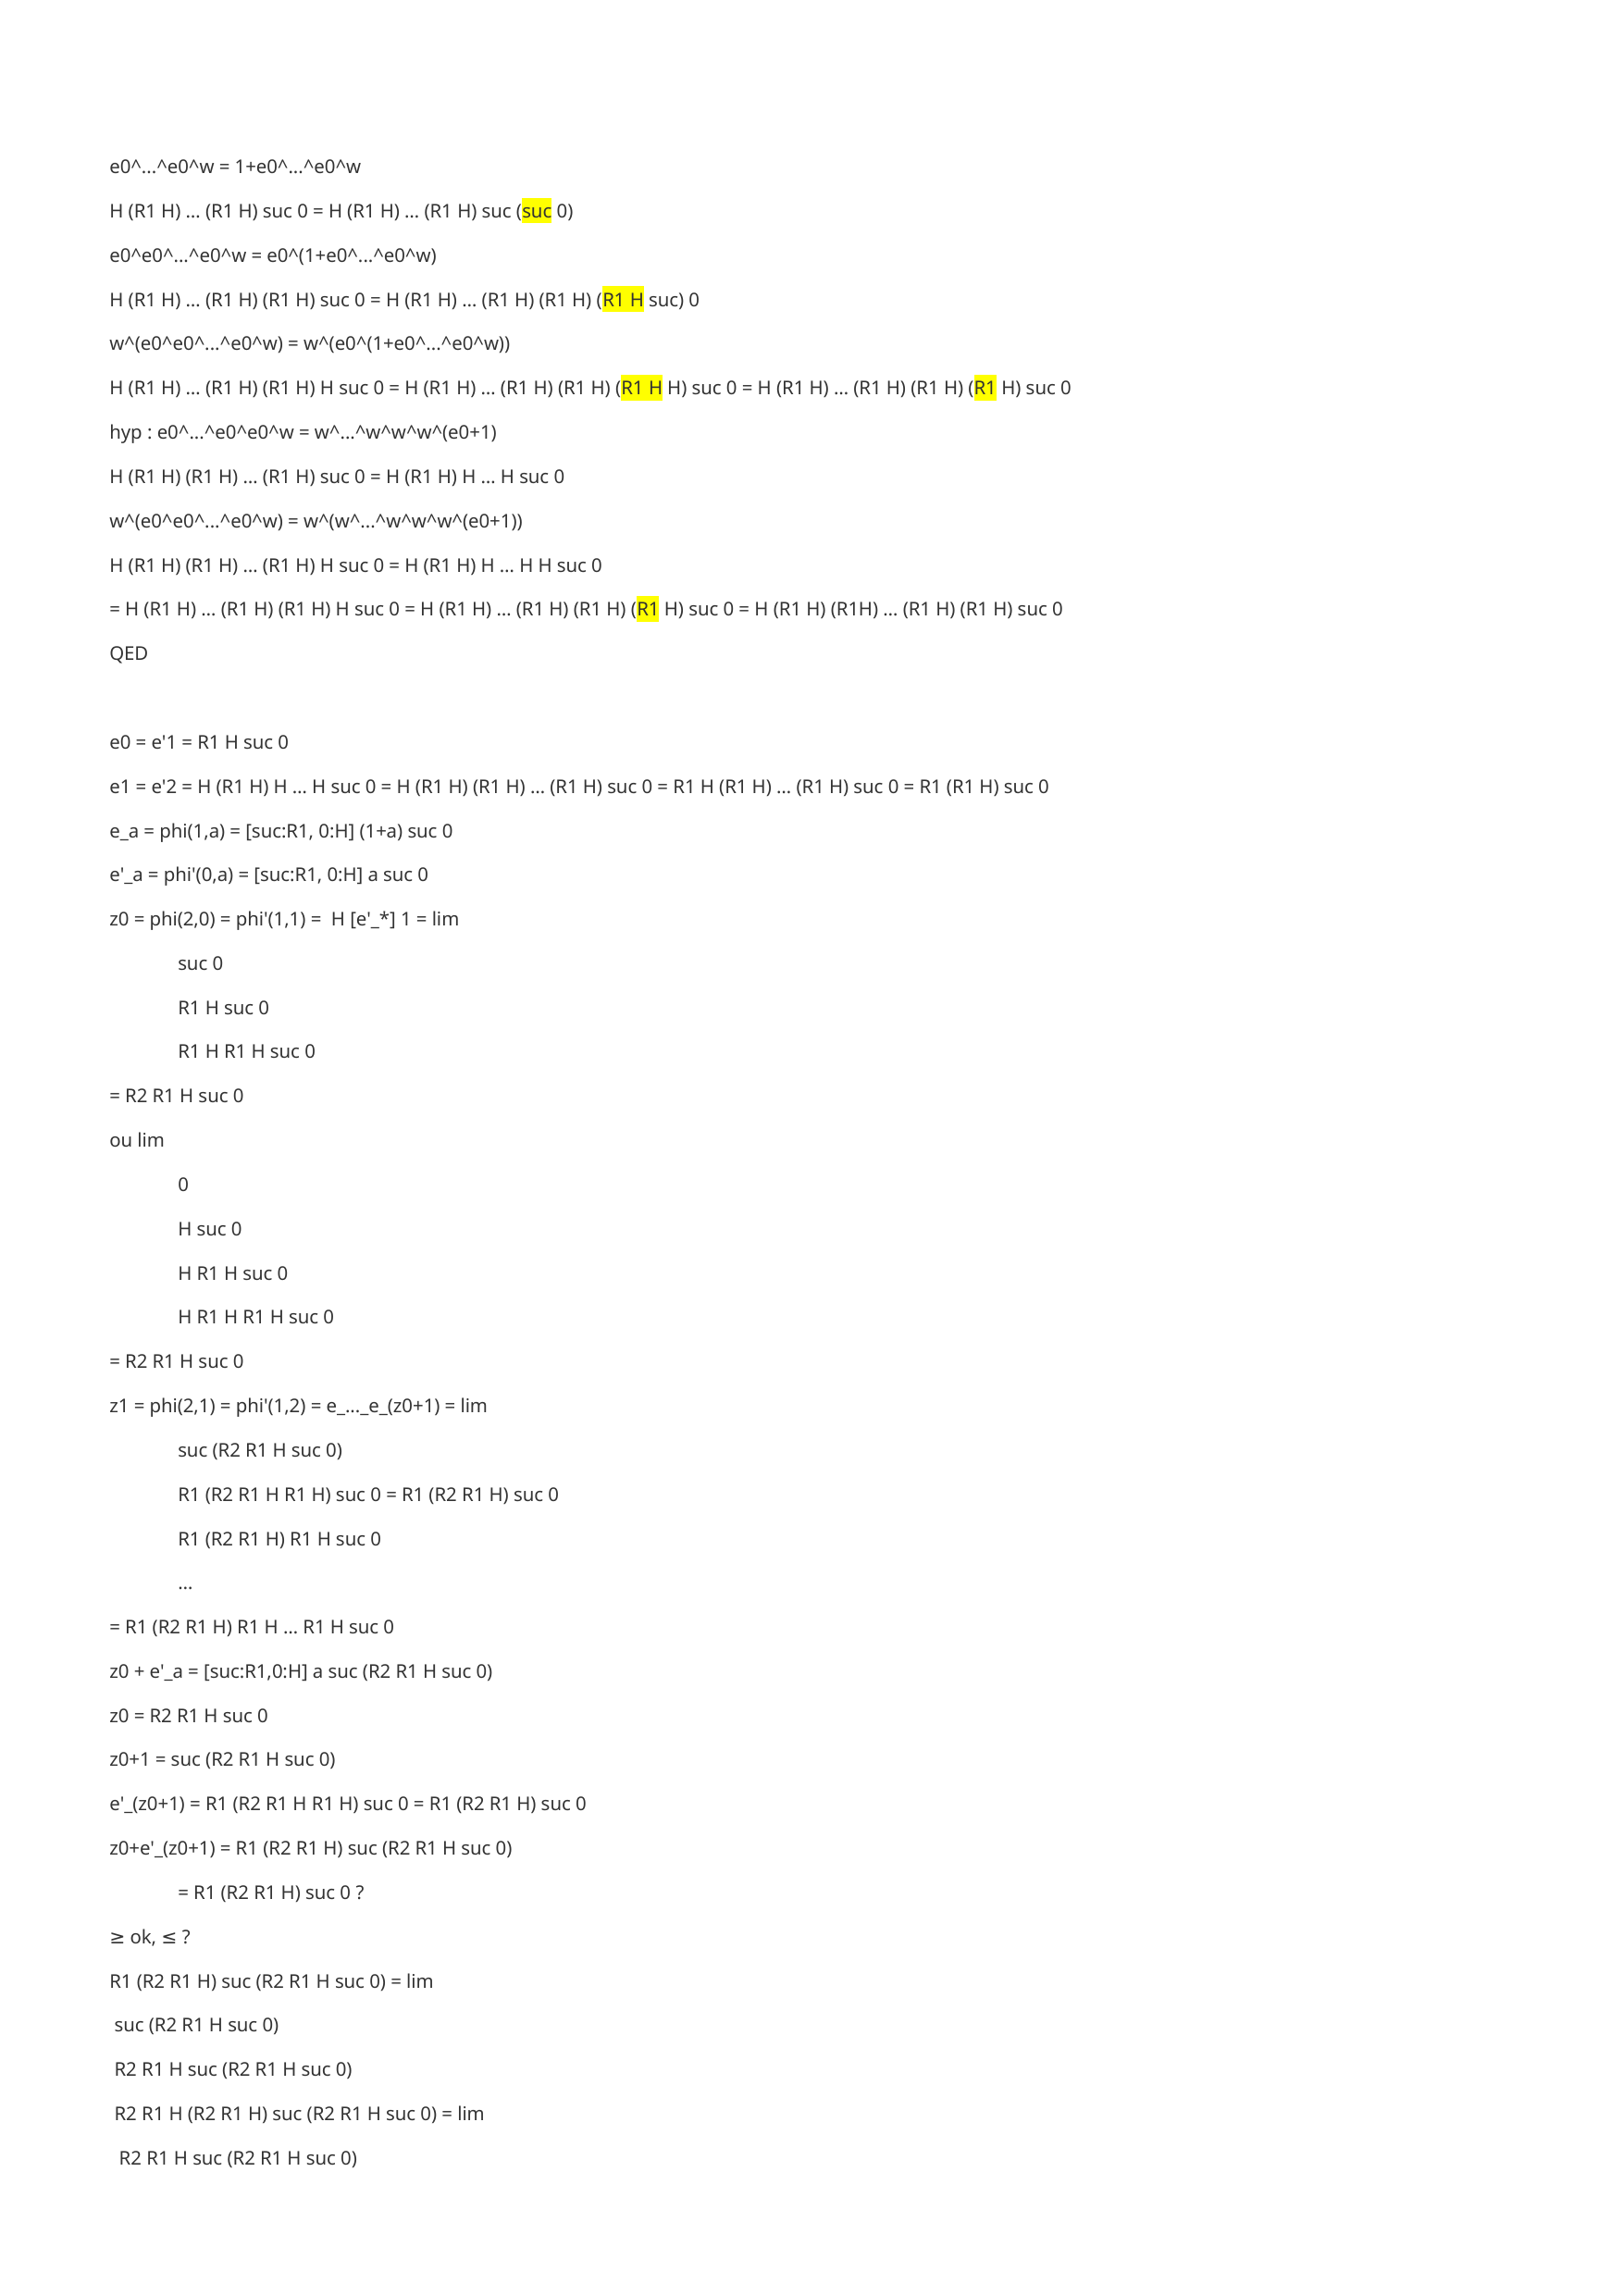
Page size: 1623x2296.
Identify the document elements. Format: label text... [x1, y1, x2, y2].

text R1 H R1 H suc 0 [109, 1038, 1514, 1064]
text e0^...^e0^w = 1+e0^...^e0^w [109, 154, 1514, 180]
text z1 = phi(2,1) = phi'(1,2) = e_..._e_(z0+1) = lim [109, 1393, 1514, 1418]
text e0^e0^...^e0^w = e0^(1+e0^...^e0^w) [109, 242, 1514, 267]
text e'_a = phi'(0,a) = [suc:R1, 0:H] a suc 0 [109, 862, 1514, 887]
text e1 = e'2 = H (R1 H) H … H suc 0 = H (R1 H) (R1 H) … (R1 H) suc 0 = R1 H (R1 H) … (R1 H) suc 0 = R1 (R1 H) suc 0 [109, 773, 1514, 799]
text suc 0 [109, 950, 1514, 975]
text H (R1 H) (R1 H) … (R1 H) H suc 0 = H (R1 H) H … H H suc 0 [109, 552, 1514, 577]
text R1 (R2 R1 H) R1 H suc 0 [109, 1525, 1514, 1551]
text H R1 H R1 H suc 0 [109, 1304, 1514, 1330]
text w^(e0^e0^...^e0^w) = w^(e0^(1+e0^...^e0^w)) [109, 330, 1514, 356]
text R2 R1 H (R2 R1 H) suc (R2 R1 H suc 0) = lim [109, 2101, 1514, 2126]
text z0 + e'_a = [suc:R1,0:H] a suc (R2 R1 H suc 0) [109, 1658, 1514, 1683]
text hyp : e0^...^e0^e0^w = w^...^w^w^w^(e0+1) [109, 419, 1514, 445]
text suc (R2 R1 H suc 0) [109, 1436, 1514, 1462]
text R2 R1 H suc (R2 R1 H suc 0) [109, 2056, 1514, 2081]
text H R1 H suc 0 [109, 1260, 1514, 1285]
text R1 (R2 R1 H R1 H) suc 0 = R1 (R2 R1 H) suc 0 [109, 1481, 1514, 1507]
text R1 (R2 R1 H) suc (R2 R1 H suc 0) = lim [109, 1967, 1514, 1993]
text R1 H suc 0 [109, 994, 1514, 1020]
text QED [109, 640, 1514, 665]
text H (R1 H) (R1 H) … (R1 H) suc 0 = H (R1 H) H … H suc 0 [109, 464, 1514, 489]
text = R2 R1 H suc 0 [109, 1348, 1514, 1373]
text e0 = e'1 = R1 H suc 0 [109, 728, 1514, 754]
text = R1 (R2 R1 H) suc 0 ? [109, 1880, 1514, 1905]
text ≥ ok, ≤ ? [109, 1923, 1514, 1949]
text e_a = phi(1,a) = [suc:R1, 0:H] (1+a) suc 0 [109, 817, 1514, 843]
text 0 [109, 1172, 1514, 1197]
text z0+e'_(z0+1) = R1 (R2 R1 H) suc (R2 R1 H suc 0) [109, 1835, 1514, 1861]
text H (R1 H) … (R1 H) (R1 H) suc 0 = H (R1 H) … (R1 H) (R1 H) (R1 H suc) 0 [109, 286, 1514, 312]
text z0 = phi(2,0) = phi'(1,1) = H [e'_*] 1 = lim [109, 906, 1514, 931]
text = R1 (R2 R1 H) R1 H … R1 H suc 0 [109, 1614, 1514, 1639]
text e'_(z0+1) = R1 (R2 R1 H R1 H) suc 0 = R1 (R2 R1 H) suc 0 [109, 1791, 1514, 1817]
text = H (R1 H) … (R1 H) (R1 H) H suc 0 = H (R1 H) … (R1 H) (R1 H) (R1 H) suc 0 = H (R1 H) (R1H) … (R1 H) (R1 H) suc 0 [109, 596, 1514, 622]
text ou lim [109, 1127, 1514, 1153]
text = R2 R1 H suc 0 [109, 1083, 1514, 1109]
text H (R1 H) … (R1 H) (R1 H) H suc 0 = H (R1 H) … (R1 H) (R1 H) (R1 H H) suc 0 = H (R1 H) … (R1 H) (R1 H) (R1 H) suc 0 [109, 375, 1514, 401]
text w^(e0^e0^...^e0^w) = w^(w^...^w^w^w^(e0+1)) [109, 507, 1514, 533]
text … [109, 1570, 1514, 1595]
text H (R1 H) … (R1 H) suc 0 = H (R1 H) … (R1 H) suc (suc 0) [109, 198, 1514, 223]
text R2 R1 H suc (R2 R1 H suc 0) [109, 2144, 1514, 2170]
text z0 = R2 R1 H suc 0 [109, 1702, 1514, 1728]
text z0+1 = suc (R2 R1 H suc 0) [109, 1746, 1514, 1772]
text H suc 0 [109, 1215, 1514, 1241]
text suc (R2 R1 H suc 0) [109, 2012, 1514, 2038]
